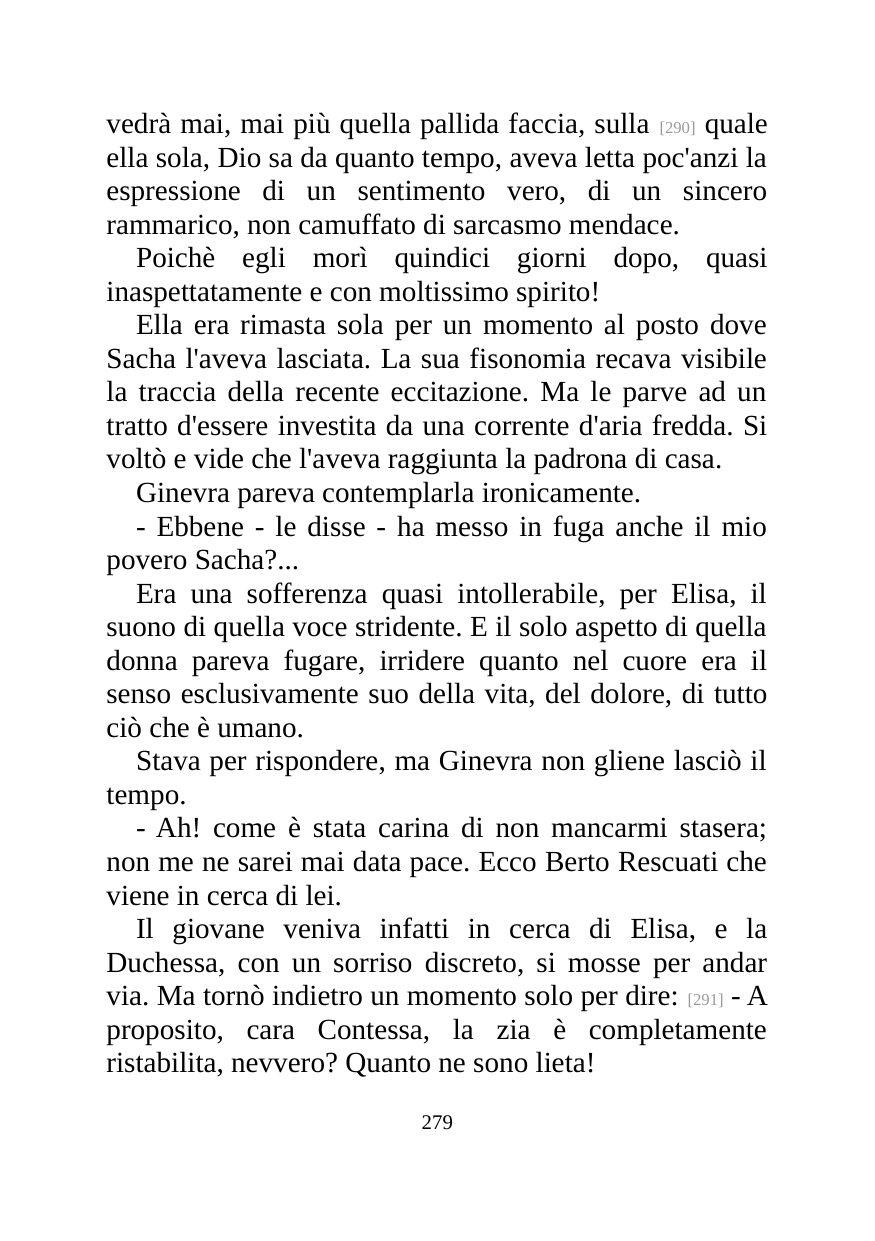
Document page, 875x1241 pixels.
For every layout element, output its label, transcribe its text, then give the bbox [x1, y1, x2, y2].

text Era una sofferenza quasi intollerabile, per Elisa, il suono di quella voce stridente. E il solo aspetto di quella donna pareva fugare, irridere quanto nel cuore era il senso esclusivamente suo della vita, del dolore, di tutto ciò che è umano. [106, 576, 768, 743]
text - Ah! come è stata carina di non mancarmi stasera; non me ne sarei mai data pace. Ecco Berto Rescuati che viene in cerca di lei. [106, 811, 768, 911]
text Stava per rispondere, ma Ginevra non gliene lasciò il tempo. [106, 743, 768, 811]
text Ella era rimasta sola per un momento al posto dove Sacha l'aveva lasciata. La sua fisonomia recava visibile la traccia della recente eccitazione. Ma le parve ad un tratto d'essere investita da una corrente d'aria fredda. Si voltò e vide che l'aveva raggiunta la padrona di casa. [106, 307, 768, 475]
text vedrà mai, mai più quella pallida faccia, sulla [290] quale ella sola, Dio sa da quanto tempo, aveva letta poc'anzi la espressione di un sentimento vero, di un sincero rammarico, non camuffato di sarcasmo mendace. [106, 106, 768, 240]
text Ginevra pareva contemplarla ironicamente. [106, 475, 768, 509]
text - Ebbene - le disse - ha messo in fuga anche il mio povero Sacha?... [106, 509, 768, 576]
text Poichè egli morì quindici giorni dopo, quasi inaspettatamente e con moltissimo spirito! [106, 240, 768, 307]
text Il giovane veniva infatti in cerca di Elisa, e la Duchessa, con un sorriso discreto, si mosse per andar via. Ma tornò indietro un momento solo per dire: [291] - A proposito, cara Contessa, la zia è completamente ristabilita, nevvero? Quanto ne sono lieta! [106, 911, 768, 1079]
